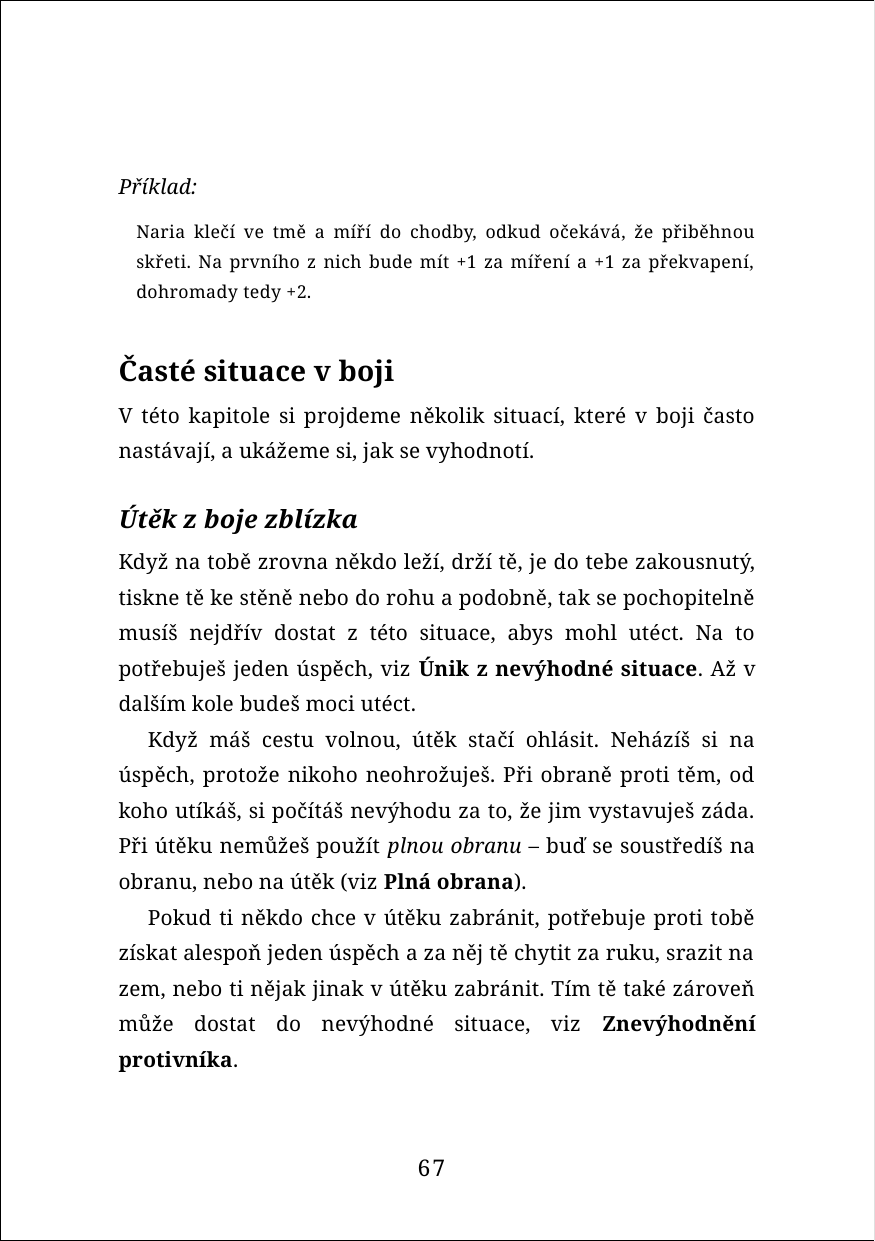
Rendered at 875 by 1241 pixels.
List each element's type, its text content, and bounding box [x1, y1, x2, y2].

subtitle Útěk z boje zblízka [118, 502, 756, 536]
text V této kapitole si projdeme několik situací, které v boji často nastávají, a ukážeme si, jak se vyhodnotí. [118, 401, 756, 465]
subtitle Časté situace v boji [118, 351, 756, 389]
text Příklad: [118, 172, 756, 200]
text Když na tobě zrovna někdo leží, drží tě, je do tebe zakousnutý, tiskne tě ke stěně nebo do rohu a podobně, tak se pochopitelně musíš nejdřív dostat z této situace, abys mohl utéct. Na to potřebuješ jeden úspěch, viz Únik z nevýhodné situace. Až v dalším kole budeš moci utéct. Když máš cestu volnou, útěk stačí ohlásit. Neházíš si na úspěch, protože nikoho neohrožuješ. Při obraně proti těm, od koho utíkáš, si počítáš nevýhodu za to, že jim vystavuješ záda. Při útěku nemůžeš použít plnou obranu – buď se soustředíš na obranu, nebo na útěk (viz Plná obrana). Pokud ti někdo chce v útěku zabránit, potřebuje proti tobě získat alespoň jeden úspěch a za něj tě chytit za ruku, srazit na zem, nebo ti nějak jinak v útěku zabránit. Tím tě také zároveň může dostat do nevýhodné situace, viz Znevýhodnění protivníka. [118, 547, 756, 1073]
text Naria klečí ve tmě a míří do chodby, odkud očekává, že přiběhnou skřeti. Na prvního z nich bude mít +1 za míření a +1 za překvapení, dohromady tedy +2. [136, 219, 756, 304]
